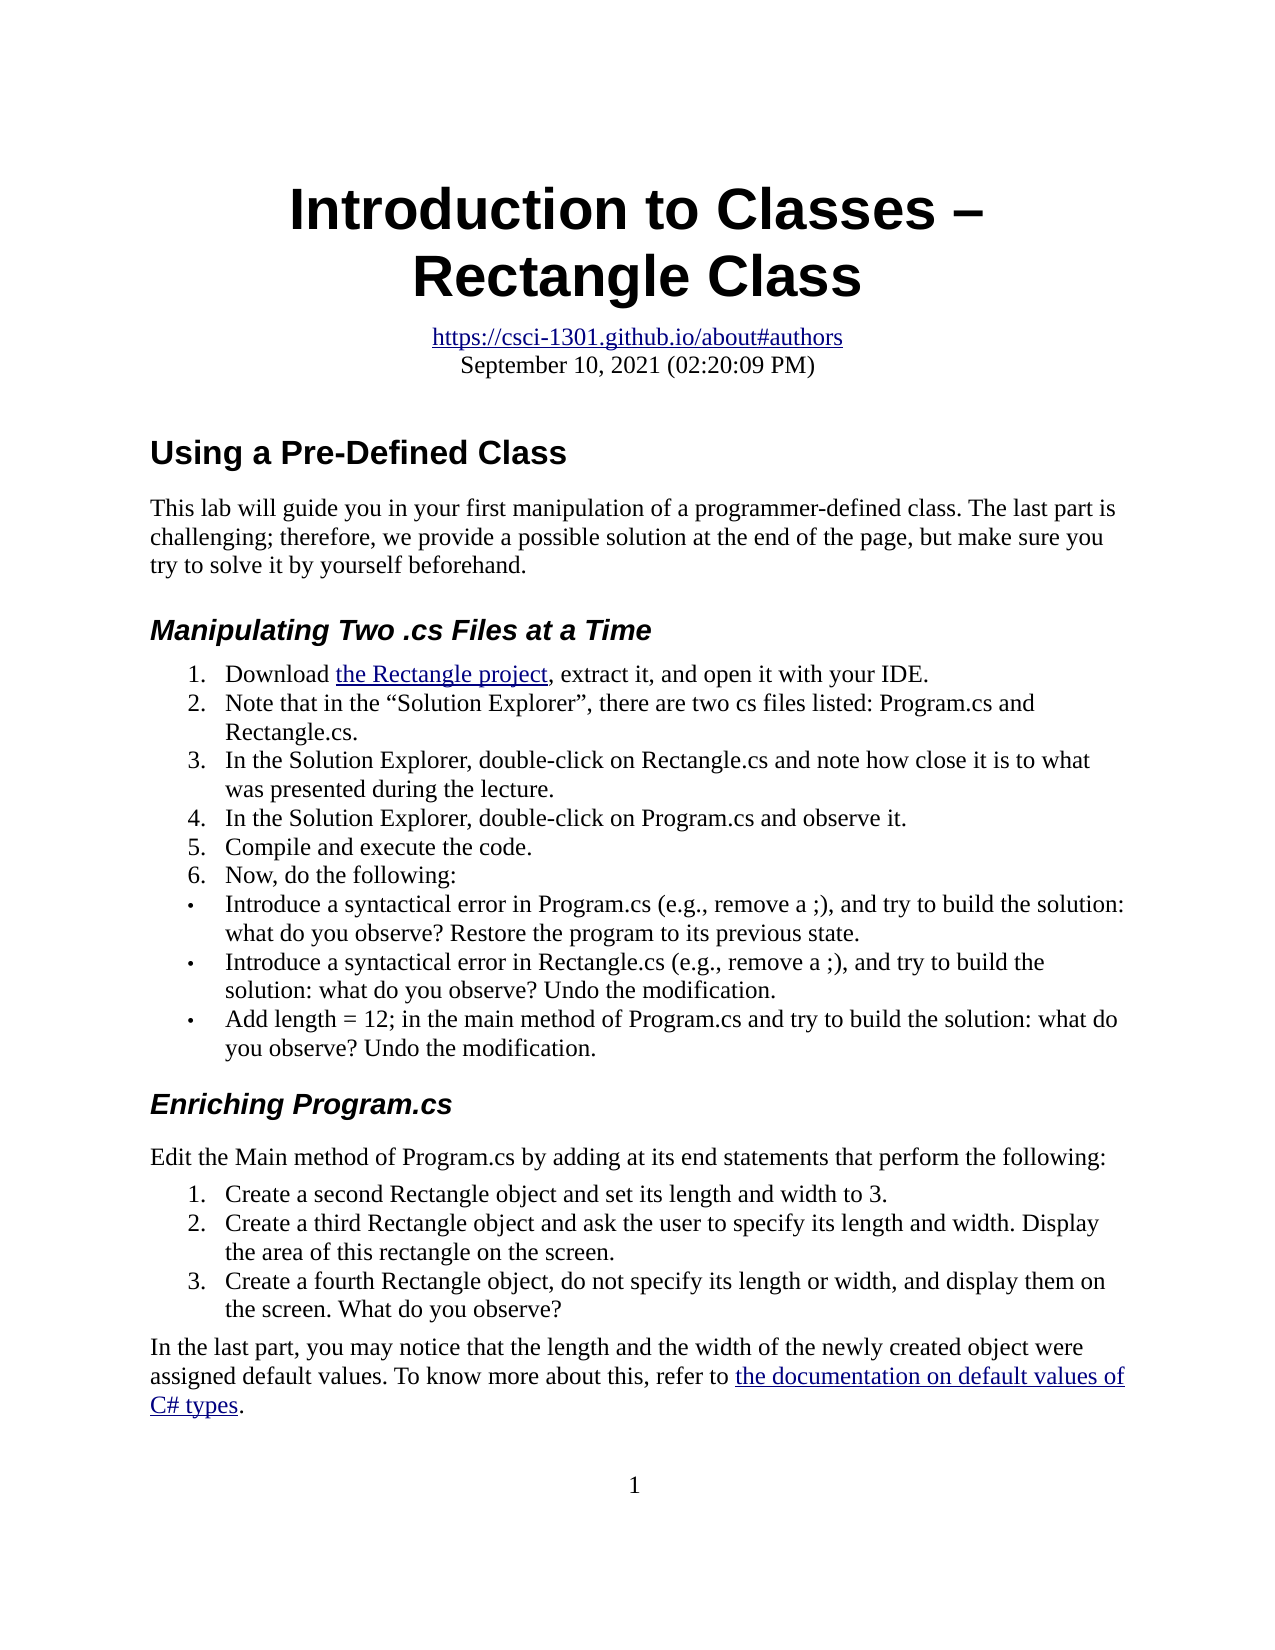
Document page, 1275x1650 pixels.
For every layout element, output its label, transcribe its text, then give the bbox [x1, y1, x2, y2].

list Download the Rectangle project, extract it, and open it with your IDE. [187, 659, 1125, 688]
list Note that in the “Solution Explorer”, there are two cs files listed: Program.cs and Rectangle.cs. [187, 688, 1125, 746]
subtitle Using a Pre-Defined Class [150, 433, 1125, 472]
list Now, do the following: [187, 861, 1125, 889]
list Introduce a syntactical error in Rectangle.cs (e.g., remove a ;), and try to build the solution: what do you observe? Undo the modification. [187, 947, 1125, 1004]
list In the Solution Explorer, double-click on Rectangle.cs and note how close it is to what was presented during the lecture. [187, 746, 1125, 803]
subtitle Enriching Program.cs [150, 1087, 1125, 1120]
list Compile and execute the code. [187, 832, 1125, 861]
list Create a third Rectangle object and ask the user to specify its length and width. Display the area of this rectangle on the screen. [187, 1208, 1125, 1266]
list Create a second Rectangle object and set its length and width to 3. [187, 1179, 1125, 1208]
list In the Solution Explorer, double-click on Program.cs and observe it. [187, 803, 1125, 832]
title Introduction to Classes – Rectangle Class [150, 175, 1125, 309]
subtitle Manipulating Two .cs Files at a Time [150, 613, 1125, 647]
text Edit the Main method of Program.cs by adding at its end statements that perform the following: [150, 1142, 1125, 1171]
text This lab will guide you in your first manipulation of a programmer-defined class. The last part is challenging; therefore, we provide a possible solution at the end of the page, but make sure you try to solve it by yourself beforehand. [150, 493, 1125, 579]
text September 10, 2021 (02:20:09 PM) [150, 350, 1125, 379]
list Add length = 12; in the main method of Program.cs and try to build the solution: what do you observe? Undo the modification. [187, 1004, 1125, 1062]
text In the last part, you may notice that the length and the width of the newly created object were assigned default values. To know more about this, refer to the documentation on default values of C# types. [150, 1332, 1125, 1418]
list Create a fourth Rectangle object, do not specify its length or width, and display them on the screen. What do you observe? [187, 1266, 1125, 1323]
list Introduce a syntactical error in Program.cs (e.g., remove a ;), and try to build the solution: what do you observe? Restore the program to its previous state. [187, 889, 1125, 947]
text https://csci-1301.github.io/about#authors [150, 322, 1125, 350]
